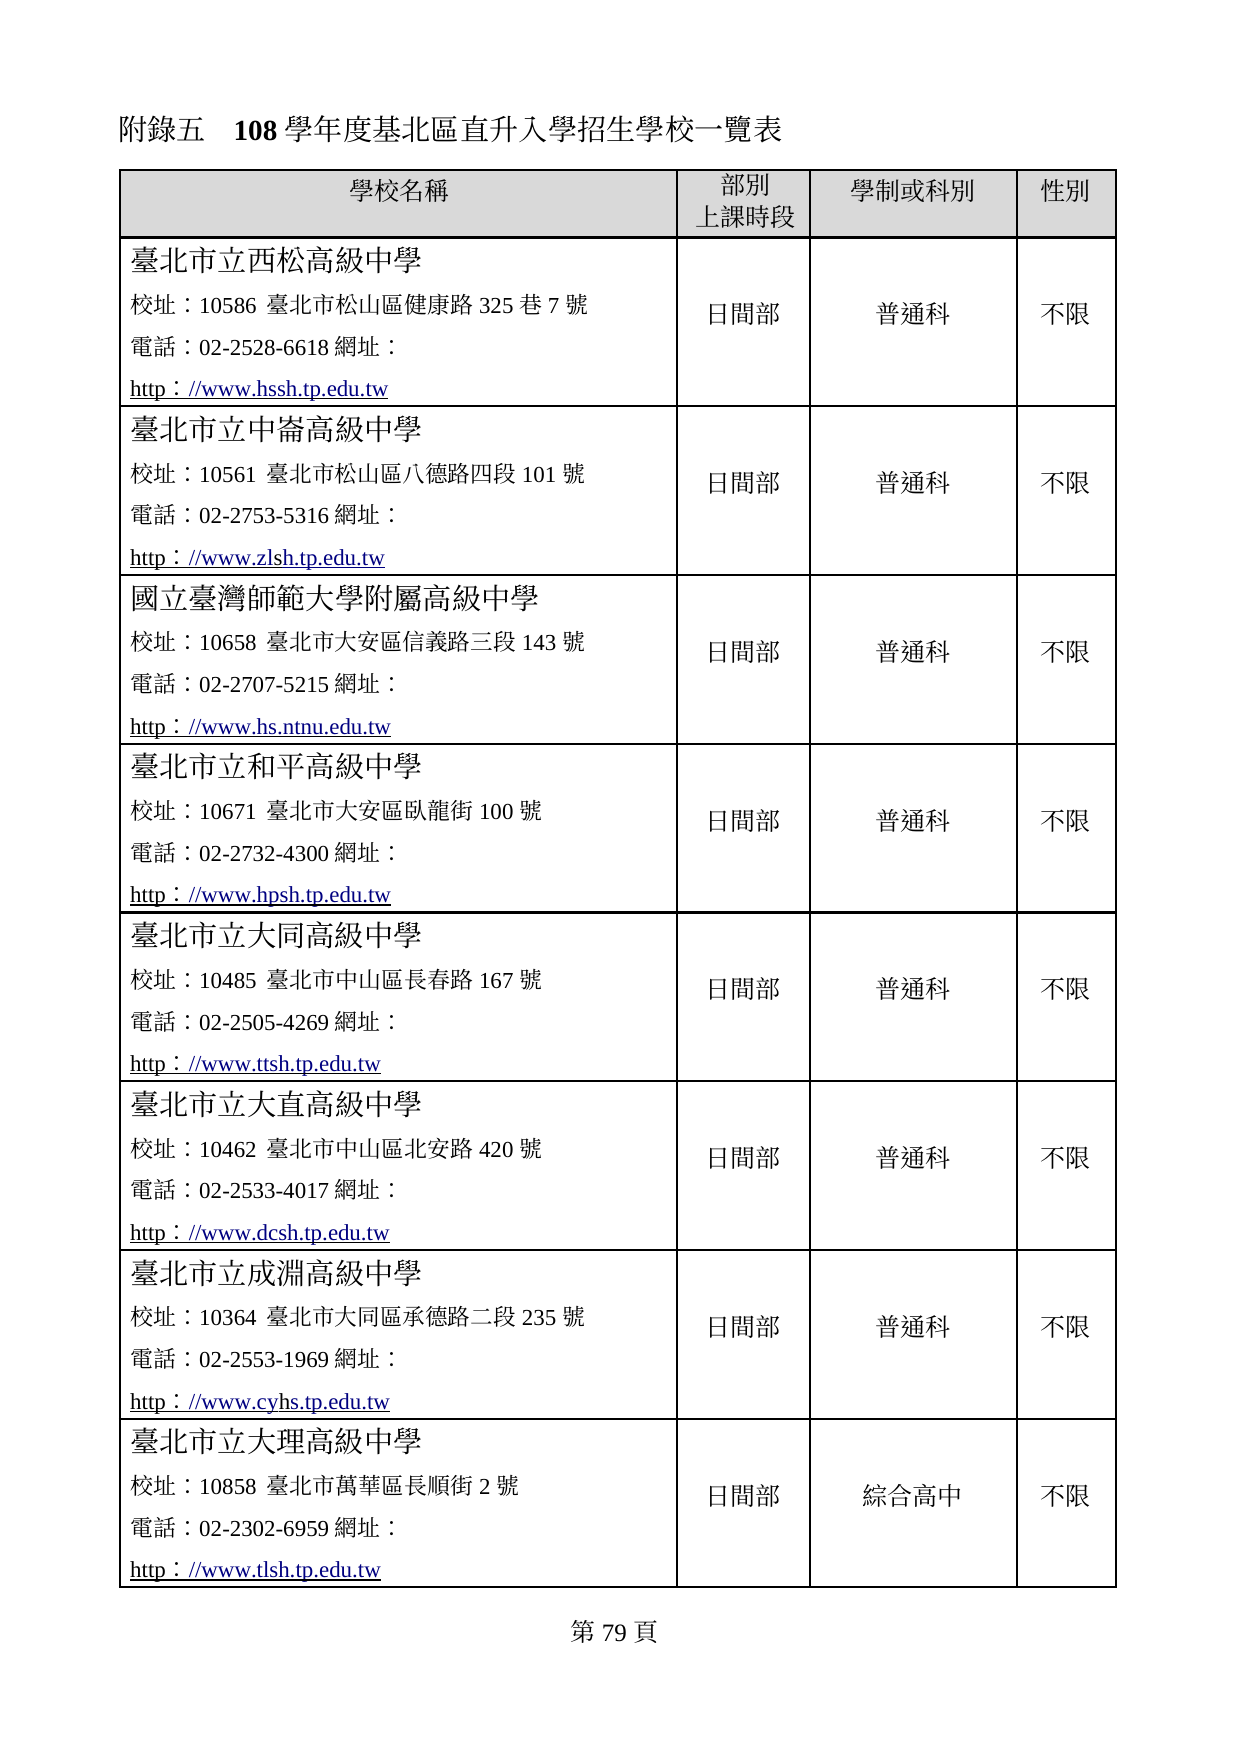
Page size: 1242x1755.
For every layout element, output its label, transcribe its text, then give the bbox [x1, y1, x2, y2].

table_cell 不限 [1018, 1251, 1115, 1418]
table_cell 臺北市立成淵高級中學 校址：10364 臺北市大同區承德路二段 235 號 電話：02-2553-1969 網址：http：//www.cyhs.tp.edu.tw [121, 1251, 676, 1418]
table_cell 臺北市立西松高級中學 校址：10586 臺北市松山區健康路 325 巷 7 號 電話：02-2528-6618 網址：http：//www.hssh.tp.edu.tw [121, 239, 676, 405]
table_cell 臺北市立大同高級中學 校址：10485 臺北市中山區長春路 167 號 電話：02-2505-4269 網址：http：//www.ttsh.tp.edu.tw [121, 914, 676, 1080]
table_cell 不限 [1018, 239, 1115, 405]
table_cell 不限 [1018, 914, 1115, 1080]
text 附錄五 108 學年度基北區直升入學招生學校一覽表 [118, 106, 1135, 149]
table_cell 不限 [1018, 407, 1115, 574]
table_cell 國立臺灣師範大學附屬高級中學 校址：10658 臺北市大安區信義路三段 143 號 電話：02-2707-5215 網址：http：//www.hs.ntnu.edu.tw [121, 576, 676, 743]
table_cell 臺北市立中崙高級中學 校址：10561 臺北市松山區八德路四段 101 號 電話：02-2753-5316 網址：http：//www.zlsh.tp.edu.tw [121, 407, 676, 574]
table_cell 日間部 [678, 407, 809, 574]
table_cell 不限 [1018, 1420, 1115, 1586]
table_cell 臺北市立大理高級中學 校址：10858 臺北市萬華區長順街 2 號 電話：02-2302-6959 網址：http：//www.tlsh.tp.edu.tw [121, 1420, 676, 1586]
table_cell 不限 [1018, 1082, 1115, 1249]
table_cell 綜合高中 [811, 1420, 1016, 1586]
table_cell 普通科 [811, 914, 1016, 1080]
table_header 部別 上課時段 [678, 171, 809, 236]
table_cell 日間部 [678, 1082, 809, 1249]
table_cell 普通科 [811, 745, 1016, 911]
table_cell 不限 [1018, 745, 1115, 911]
table_cell 普通科 [811, 407, 1016, 574]
table_cell 普通科 [811, 1251, 1016, 1418]
table_cell 普通科 [811, 1082, 1016, 1249]
table_cell 普通科 [811, 576, 1016, 743]
table_cell 日間部 [678, 745, 809, 911]
table_cell 普通科 [811, 239, 1016, 405]
table_cell 臺北市立和平高級中學 校址：10671 臺北市大安區臥龍街 100 號 電話：02-2732-4300 網址：http：//www.hpsh.tp.edu.tw [121, 745, 676, 911]
table_header 性別 [1018, 171, 1115, 236]
table_cell 臺北市立大直高級中學 校址：10462 臺北市中山區北安路 420 號 電話：02-2533-4017 網址：http：//www.dcsh.tp.edu.tw [121, 1082, 676, 1249]
table_cell 日間部 [678, 239, 809, 405]
table_cell 不限 [1018, 576, 1115, 743]
table_header 學校名稱 [121, 171, 676, 236]
table_cell 日間部 [678, 914, 809, 1080]
table_cell 日間部 [678, 1420, 809, 1586]
table_cell 日間部 [678, 1251, 809, 1418]
table_cell 日間部 [678, 576, 809, 743]
table_header 學制或科別 [811, 171, 1016, 236]
